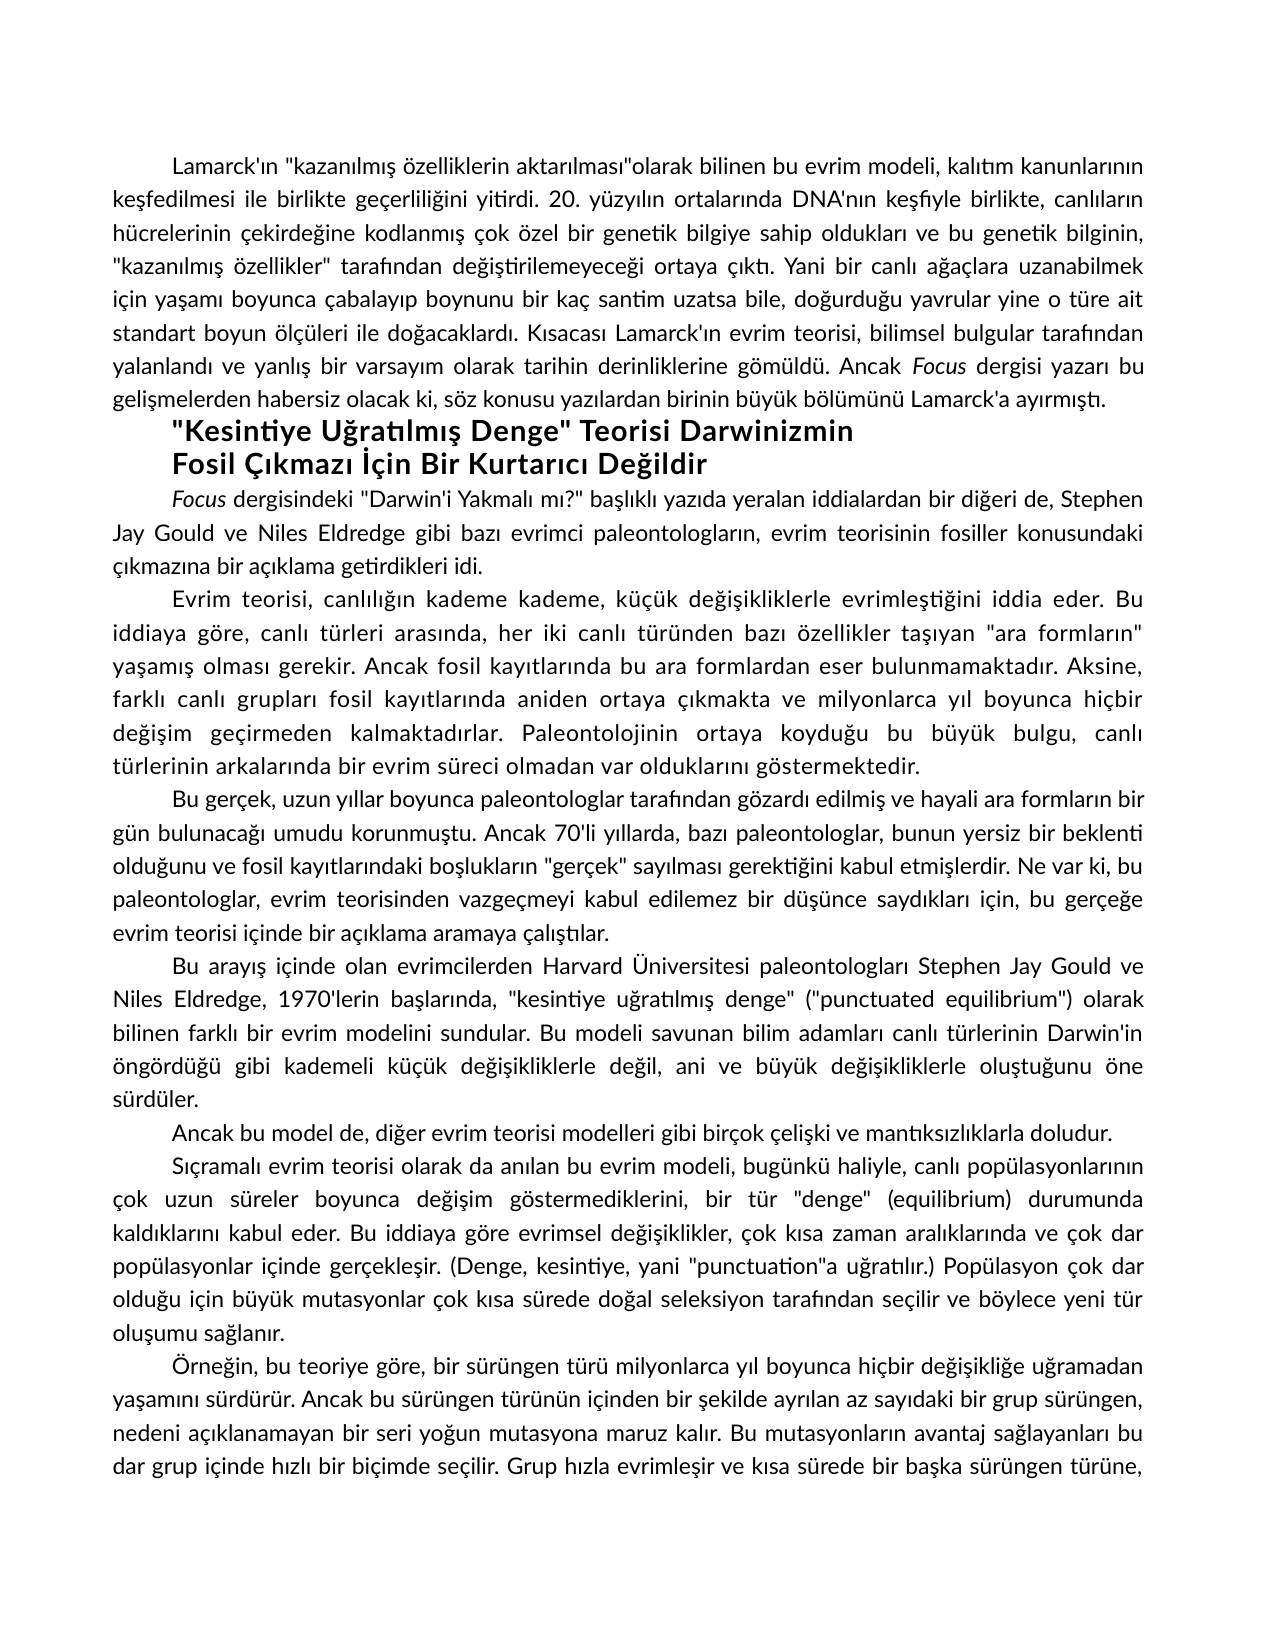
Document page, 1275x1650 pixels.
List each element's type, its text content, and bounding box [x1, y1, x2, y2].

text Lamarck'ın "kazanılmış özelliklerin aktarılması"olarak bilinen bu evrim modeli, kalıtım kanunlarının keşfedilmesi ile birlikte geçerliliğini yitirdi. 20. yüzyılın ortalarında DNA'nın keşfiyle birlikte, canlıların hücrelerinin çekirdeğine kodlanmış çok özel bir genetik bilgiye sahip oldukları ve bu genetik bilginin, "kazanılmış özellikler" tarafından değiştirilemeyeceği ortaya çıktı. Yani bir canlı ağaçlara uzanabilmek için yaşamı boyunca çabalayıp boynunu bir kaç santim uzatsa bile, doğurduğu yavrular yine o türe ait standart boyun ölçüleri ile doğacaklardı. Kısacası Lamarck'ın evrim teorisi, bilimsel bulgular tarafından yalanlandı ve yanlış bir varsayım olarak tarihin derinliklerine gömüldü. Ancak Focus dergisi yazarı bu gelişmelerden habersiz olacak ki, söz konusu yazılardan birinin büyük bölümünü Lamarck'a ayırmıştı. [112, 148, 1145, 414]
text Focus dergisindeki "Darwin'i Yakmalı mı?" başlıklı yazıda yeralan iddialardan bir diğeri de, Stephen Jay Gould ve Niles Eldredge gibi bazı evrimci paleontologların, evrim teorisinin fosiller konusundaki çıkmazına bir açıklama getirdikleri idi. [112, 481, 1145, 581]
text "Kesintiye Uğratılmış Denge" Teorisi Darwinizmin [112, 414, 1145, 448]
text Fosil Çıkmazı İçin Bir Kurtarıcı Değildir [112, 448, 1145, 481]
text Evrim teorisi, canlılığın kademe kademe, küçük değişikliklerle evrimleştiğini iddia eder. Bu iddiaya göre, canlı türleri arasında, her iki canlı türünden bazı özellikler taşıyan "ara formların" yaşamış olması gerekir. Ancak fosil kayıtlarında bu ara formlardan eser bulunmamaktadır. Aksine, farklı canlı grupları fosil kayıtlarında aniden ortaya çıkmakta ve milyonlarca yıl boyunca hiçbir değişim geçirmeden kalmaktadırlar. Paleontolojinin ortaya koyduğu bu büyük bulgu, canlı türlerinin arkalarında bir evrim süreci olmadan var olduklarını göstermektedir. [112, 581, 1145, 781]
text Örneğin, bu teoriye göre, bir sürüngen türü milyonlarca yıl boyunca hiçbir değişikliğe uğramadan yaşamını sürdürür. Ancak bu sürüngen türünün içinden bir şekilde ayrılan az sayıdaki bir grup sürüngen, nedeni açıklanamayan bir seri yoğun mutasyona maruz kalır. Bu mutasyonların avantaj sağlayanları bu dar grup içinde hızlı bir biçimde seçilir. Grup hızla evrimleşir ve kısa sürede bir başka sürüngen türüne, [112, 1348, 1145, 1481]
text Bu arayış içinde olan evrimcilerden Harvard Üniversitesi paleontologları Stephen Jay Gould ve Niles Eldredge, 1970'lerin başlarında, "kesintiye uğratılmış denge" ("punctuated equilibrium") olarak bilinen farklı bir evrim modelini sundular. Bu modeli savunan bilim adamları canlı türlerinin Darwin'in öngördüğü gibi kademeli küçük değişikliklerle değil, ani ve büyük değişikliklerle oluştuğunu öne sürdüler. [112, 948, 1145, 1114]
text Sıçramalı evrim teorisi olarak da anılan bu evrim modeli, bugünkü haliyle, canlı popülasyonlarının çok uzun süreler boyunca değişim göstermediklerini, bir tür "denge" (equilibrium) durumunda kaldıklarını kabul eder. Bu iddiaya göre evrimsel değişiklikler, çok kısa zaman aralıklarında ve çok dar popülasyonlar içinde gerçekleşir. (Denge, kesintiye, yani "punctuation"a uğratılır.) Popülasyon çok dar olduğu için büyük mutasyonlar çok kısa sürede doğal seleksiyon tarafından seçilir ve böylece yeni tür oluşumu sağlanır. [112, 1148, 1145, 1348]
text Bu gerçek, uzun yıllar boyunca paleontologlar tarafından gözardı edilmiş ve hayali ara formların bir gün bulunacağı umudu korunmuştu. Ancak 70'li yıllarda, bazı paleontologlar, bunun yersiz bir beklenti olduğunu ve fosil kayıtlarındaki boşlukların "gerçek" sayılması gerektiğini kabul etmişlerdir. Ne var ki, bu paleontologlar, evrim teorisinden vazgeçmeyi kabul edilemez bir düşünce saydıkları için, bu gerçeğe evrim teorisi içinde bir açıklama aramaya çalıştılar. [112, 781, 1145, 948]
text Ancak bu model de, diğer evrim teorisi modelleri gibi birçok çelişki ve mantıksızlıklarla doludur. [112, 1114, 1145, 1148]
